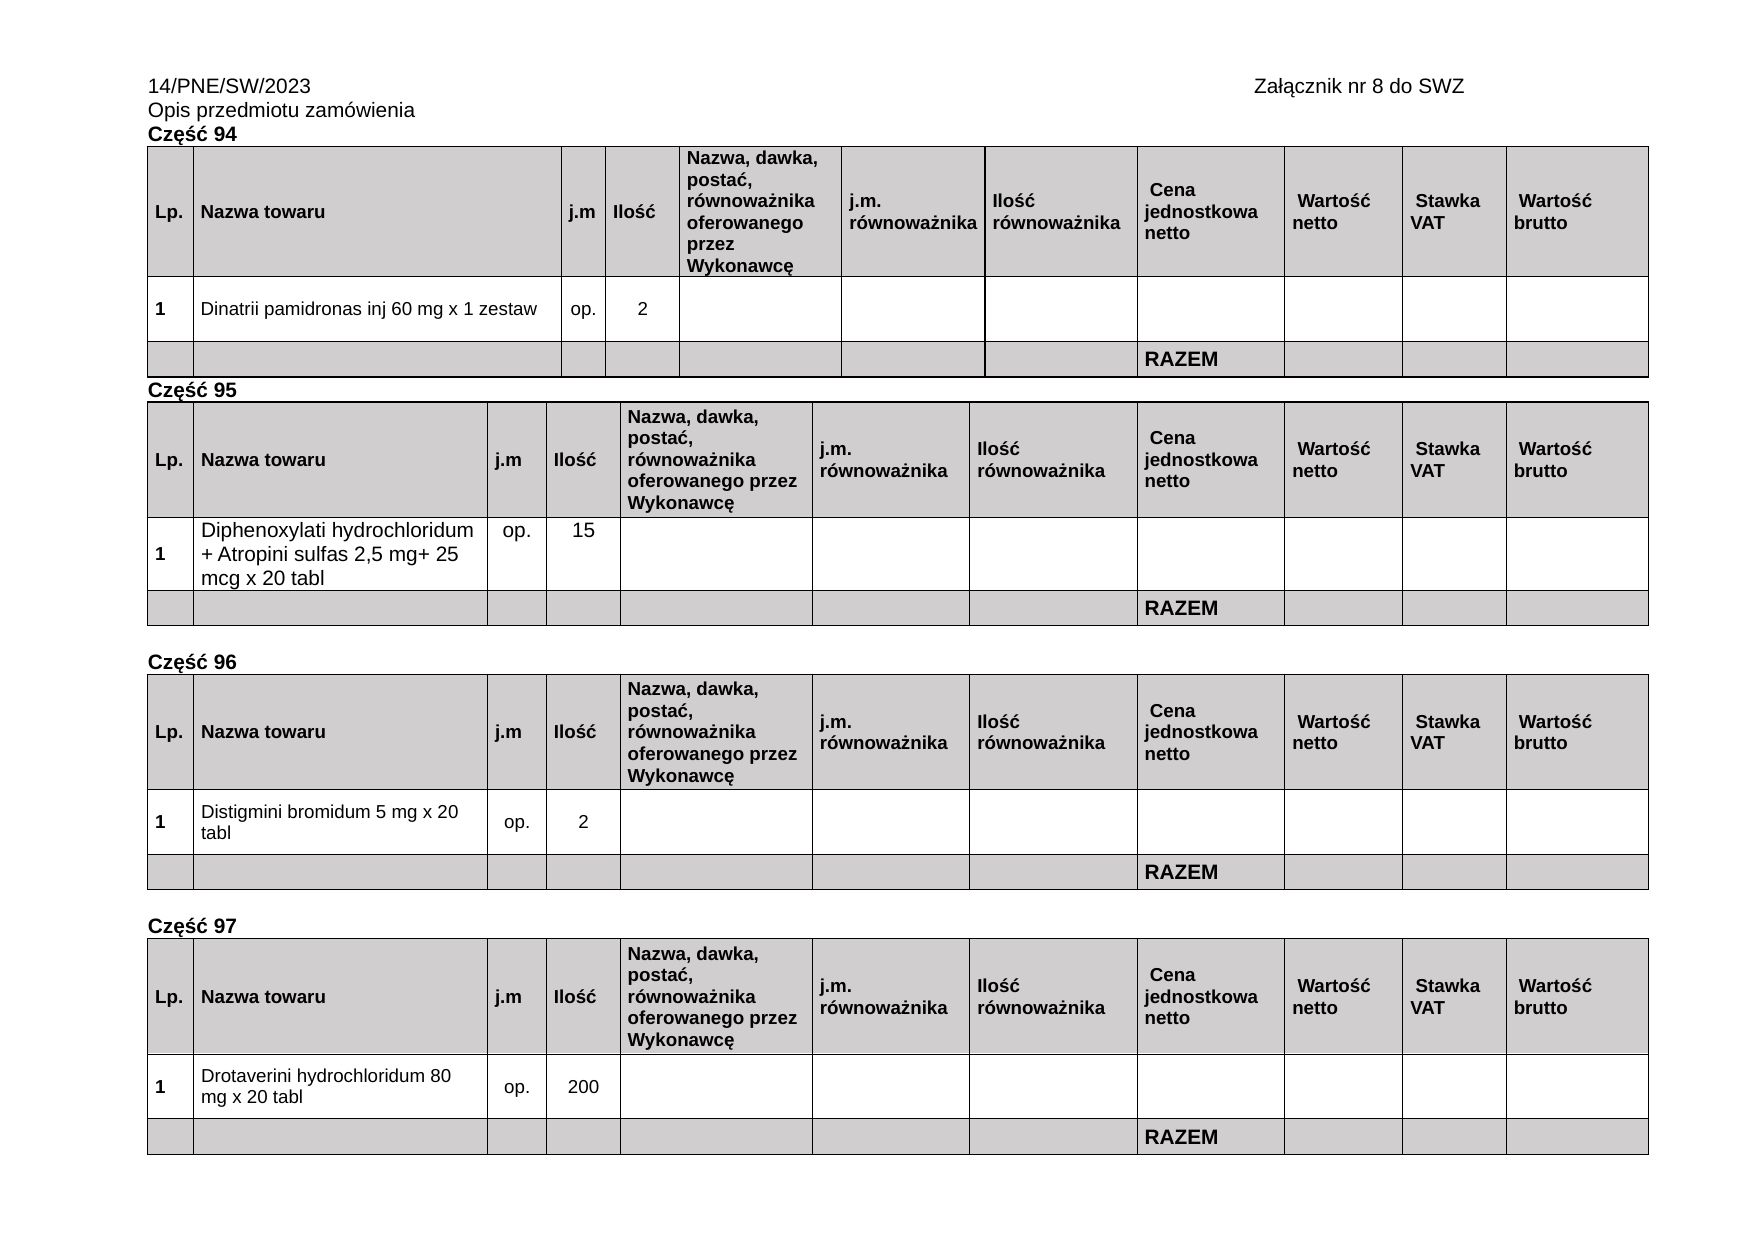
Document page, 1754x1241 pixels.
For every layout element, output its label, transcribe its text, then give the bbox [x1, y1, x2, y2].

table_cell [488, 1119, 546, 1154]
table_header Lp. [148, 403, 193, 517]
text Część 95 [148, 378, 1606, 401]
table_cell [986, 342, 1137, 376]
table_header j.m [488, 675, 546, 789]
table_header Ilość [547, 403, 620, 517]
table_header Nazwa towaru [194, 147, 561, 276]
table_cell [621, 790, 812, 854]
table_header Nazwa, dawka, postać, równoważnika oferowanego przez Wykonawcę [621, 939, 812, 1053]
table_header Nazwa towaru [194, 403, 487, 517]
table_cell 1 [148, 790, 193, 854]
table_cell [1403, 277, 1506, 341]
table_cell [970, 518, 1137, 589]
table_cell Drotaverini hydrochloridum 80 mg x 20 tabl [194, 1055, 487, 1118]
table_cell [813, 1119, 969, 1154]
table_cell [621, 1119, 812, 1154]
table_cell 200 [547, 1055, 620, 1118]
table_cell [1507, 790, 1648, 854]
table_cell [488, 591, 546, 625]
table_header Cena jednostkowa netto [1138, 675, 1284, 789]
table_cell [1285, 342, 1402, 376]
table_cell [1507, 1119, 1648, 1154]
table_header Cena jednostkowa netto [1138, 939, 1284, 1053]
table_cell [606, 342, 679, 376]
table_header Wartość brutto [1507, 403, 1648, 517]
table_header Stawka VAT [1403, 939, 1506, 1053]
table_header Lp. [148, 675, 193, 789]
table_header Ilość równoważnika [970, 675, 1137, 789]
table_header j.m [488, 403, 546, 517]
table_cell [194, 342, 561, 376]
table_cell [842, 342, 984, 376]
table_header Nazwa, dawka, postać, równoważnika oferowanego przez Wykonawcę [621, 403, 812, 517]
table_cell [1403, 1119, 1506, 1154]
table_cell [1507, 1055, 1648, 1118]
table_header j.m. równoważnika [813, 403, 969, 517]
table_cell [488, 855, 546, 889]
table_cell [621, 855, 812, 889]
table_header Stawka VAT [1403, 403, 1506, 517]
table_header Wartość brutto [1507, 675, 1648, 789]
table_cell op. [488, 518, 546, 589]
table_cell [1507, 277, 1648, 341]
table_cell [970, 855, 1137, 889]
table_cell [1403, 591, 1506, 625]
table_cell [148, 855, 193, 889]
table_cell [1507, 518, 1648, 589]
text Część 97 [148, 914, 1606, 938]
table_header Wartość netto [1285, 675, 1402, 789]
table_cell 1 [148, 277, 193, 341]
table_header j.m. równoważnika [813, 675, 969, 789]
table_cell [1403, 1055, 1506, 1118]
table_cell [1285, 790, 1402, 854]
table_cell Dinatrii pamidronas inj 60 mg x 1 zestaw [194, 277, 561, 341]
table_cell op. [488, 790, 546, 854]
table_cell 15 [547, 518, 620, 589]
table_header Lp. [148, 147, 193, 276]
table_header Ilość [547, 939, 620, 1053]
table_cell [680, 277, 841, 341]
table_header Cena jednostkowa netto [1138, 403, 1284, 517]
table_header Wartość netto [1285, 403, 1402, 517]
table_cell RAZEM [1138, 855, 1284, 889]
table_header Cena jednostkowa netto [1138, 147, 1284, 276]
table_cell 1 [148, 1055, 193, 1118]
table_cell [1138, 518, 1284, 589]
table_header Wartość brutto [1507, 147, 1648, 276]
table_cell [194, 591, 487, 625]
table_cell [970, 1055, 1137, 1118]
table_cell [547, 1119, 620, 1154]
table_cell [1507, 342, 1648, 376]
table_cell [970, 790, 1137, 854]
table_cell [1285, 518, 1402, 589]
table_cell RAZEM [1138, 591, 1284, 625]
table_cell [1138, 277, 1284, 341]
table_cell [986, 277, 1137, 341]
table_header j.m. równoważnika [813, 939, 969, 1053]
table_cell [547, 591, 620, 625]
table_cell RAZEM [1138, 1119, 1284, 1154]
table_cell op. [488, 1055, 546, 1118]
table_cell [1403, 855, 1506, 889]
table_cell [970, 591, 1137, 625]
table_cell 2 [547, 790, 620, 854]
table_cell [1138, 1055, 1284, 1118]
table_cell [1403, 342, 1506, 376]
table_cell [813, 591, 969, 625]
table_cell [194, 855, 487, 889]
table_cell [1403, 518, 1506, 589]
table_header Wartość brutto [1507, 939, 1648, 1053]
table_cell [1285, 1055, 1402, 1118]
table_cell [1507, 591, 1648, 625]
table_cell [813, 855, 969, 889]
table_cell Diphenoxylati hydrochloridum + Atropini sulfas 2,5 mg+ 25 mcg x 20 tabl [194, 518, 487, 589]
text Część 94 [148, 122, 1606, 146]
table_cell [1285, 277, 1402, 341]
table_header Ilość równoważnika [970, 403, 1137, 517]
table_header j.m [562, 147, 605, 276]
table_header Ilość [547, 675, 620, 789]
table_header Nazwa, dawka, postać, równoważnika oferowanego przez Wykonawcę [680, 147, 841, 276]
table_cell [621, 1055, 812, 1118]
table_cell [813, 518, 969, 589]
table_header Wartość netto [1285, 147, 1402, 276]
table_cell [813, 1055, 969, 1118]
table_header Ilość [606, 147, 679, 276]
table_cell [1285, 1119, 1402, 1154]
table_cell 2 [606, 277, 679, 341]
table_cell [194, 1119, 487, 1154]
table_cell [621, 591, 812, 625]
table_header Nazwa, dawka, postać, równoważnika oferowanego przez Wykonawcę [621, 675, 812, 789]
table_cell [1138, 790, 1284, 854]
table_cell [148, 591, 193, 625]
table_header j.m. równoważnika [842, 147, 984, 276]
table_cell [842, 277, 984, 341]
table_header Ilość równoważnika [970, 939, 1137, 1053]
table_cell [1507, 855, 1648, 889]
table_cell [970, 1119, 1137, 1154]
table_cell [813, 790, 969, 854]
table_cell [1285, 591, 1402, 625]
table_cell [148, 1119, 193, 1154]
table_cell [562, 342, 605, 376]
table_cell [1403, 790, 1506, 854]
table_header Wartość netto [1285, 939, 1402, 1053]
table_header Ilość równoważnika [986, 147, 1137, 276]
table_cell RAZEM [1138, 342, 1284, 376]
table_cell [547, 855, 620, 889]
table_header Lp. [148, 939, 193, 1053]
table_cell [1285, 855, 1402, 889]
table_header Nazwa towaru [194, 675, 487, 789]
table_header Stawka VAT [1403, 675, 1506, 789]
table_cell op. [562, 277, 605, 341]
table_cell [621, 518, 812, 589]
table_cell [680, 342, 841, 376]
text Część 96 [148, 650, 1606, 674]
table_cell 1 [148, 518, 193, 589]
table_header j.m [488, 939, 546, 1053]
table_header Stawka VAT [1403, 147, 1506, 276]
table_header Nazwa towaru [194, 939, 487, 1053]
table_cell [148, 342, 193, 376]
table_cell Distigmini bromidum 5 mg x 20 tabl [194, 790, 487, 854]
